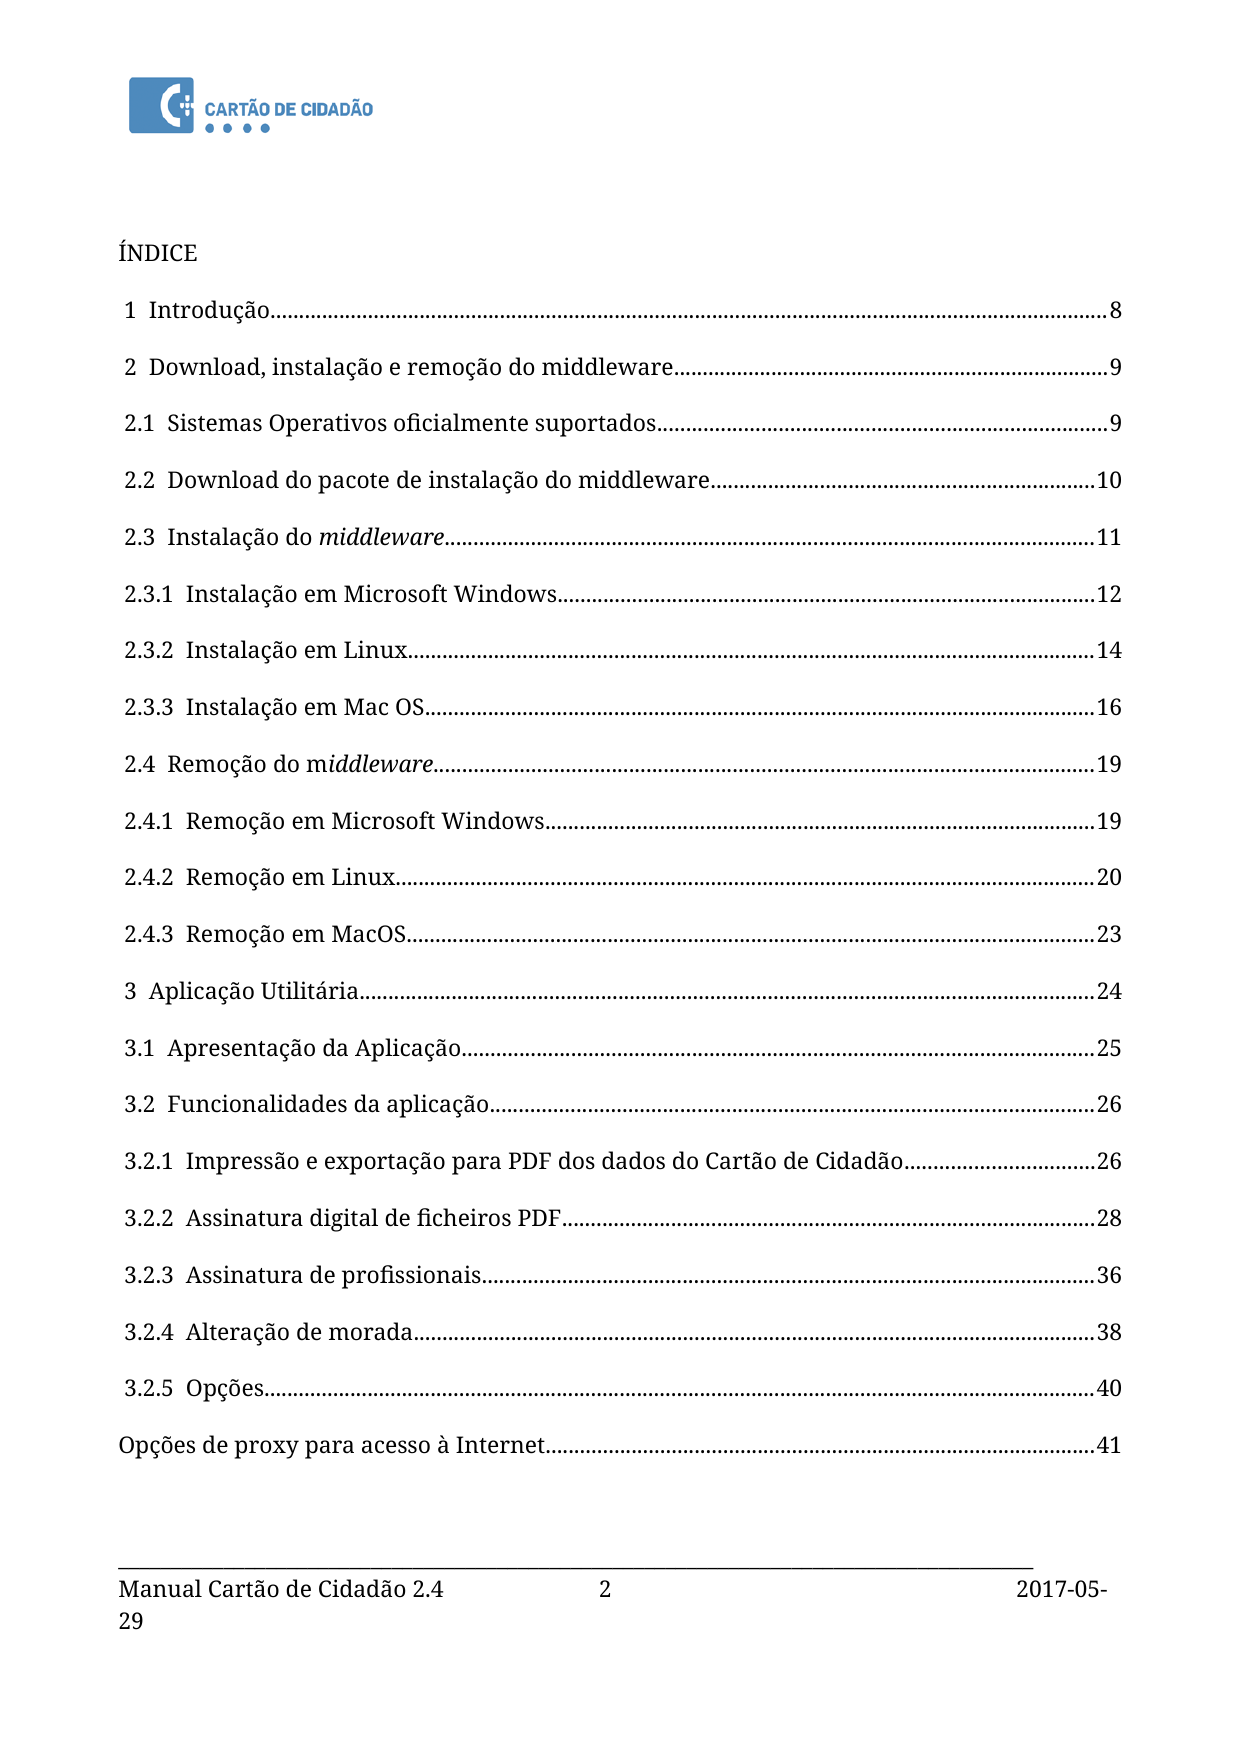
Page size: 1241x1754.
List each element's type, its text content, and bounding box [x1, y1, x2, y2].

text 2.1 Sistemas Operativos oficialmente suportados 9 [118, 407, 1122, 438]
text Opções de proxy para acesso à Internet 41 [118, 1429, 1122, 1460]
text 3.2.3 Assinatura de profissionais 36 [118, 1259, 1122, 1290]
text 3 Aplicação Utilitária 24 [118, 975, 1122, 1006]
text 2.3.3 Instalação em Mac OS 16 [118, 691, 1122, 722]
text 3.2.5 Opções 40 [118, 1372, 1122, 1403]
text 2.4 Remoção do middleware 19 [118, 748, 1122, 779]
text 3.2.2 Assinatura digital de ficheiros PDF 28 [118, 1202, 1122, 1233]
picture [126, 71, 419, 141]
text 3.2.4 Alteração de morada 38 [118, 1316, 1122, 1347]
text 2.3.2 Instalação em Linux 14 [118, 634, 1122, 666]
text 3.1 Apresentação da Aplicação 25 [118, 1032, 1122, 1063]
text 2.3.1 Instalação em Microsoft Windows 12 [118, 577, 1122, 609]
text 2.3 Instalação do middleware 11 [118, 521, 1122, 552]
text 1 Introdução 8 [118, 294, 1122, 325]
text 2.4.3 Remoção em MacOS 23 [118, 918, 1122, 949]
text 2 Download, instalação e remoção do middleware 9 [118, 350, 1122, 382]
text 3.2 Funcionalidades da aplicação 26 [118, 1088, 1122, 1120]
text 2.4.2 Remoção em Linux 20 [118, 861, 1122, 893]
text 3.2.1 Impressão e exportação para PDF dos dados do Cartão de Cidadão 26 [118, 1145, 1122, 1176]
text 2.4.1 Remoção em Microsoft Windows 19 [118, 804, 1122, 836]
text 2.2 Download do pacote de instalação do middleware 10 [118, 464, 1122, 495]
text ÍNDICE [118, 237, 1122, 268]
